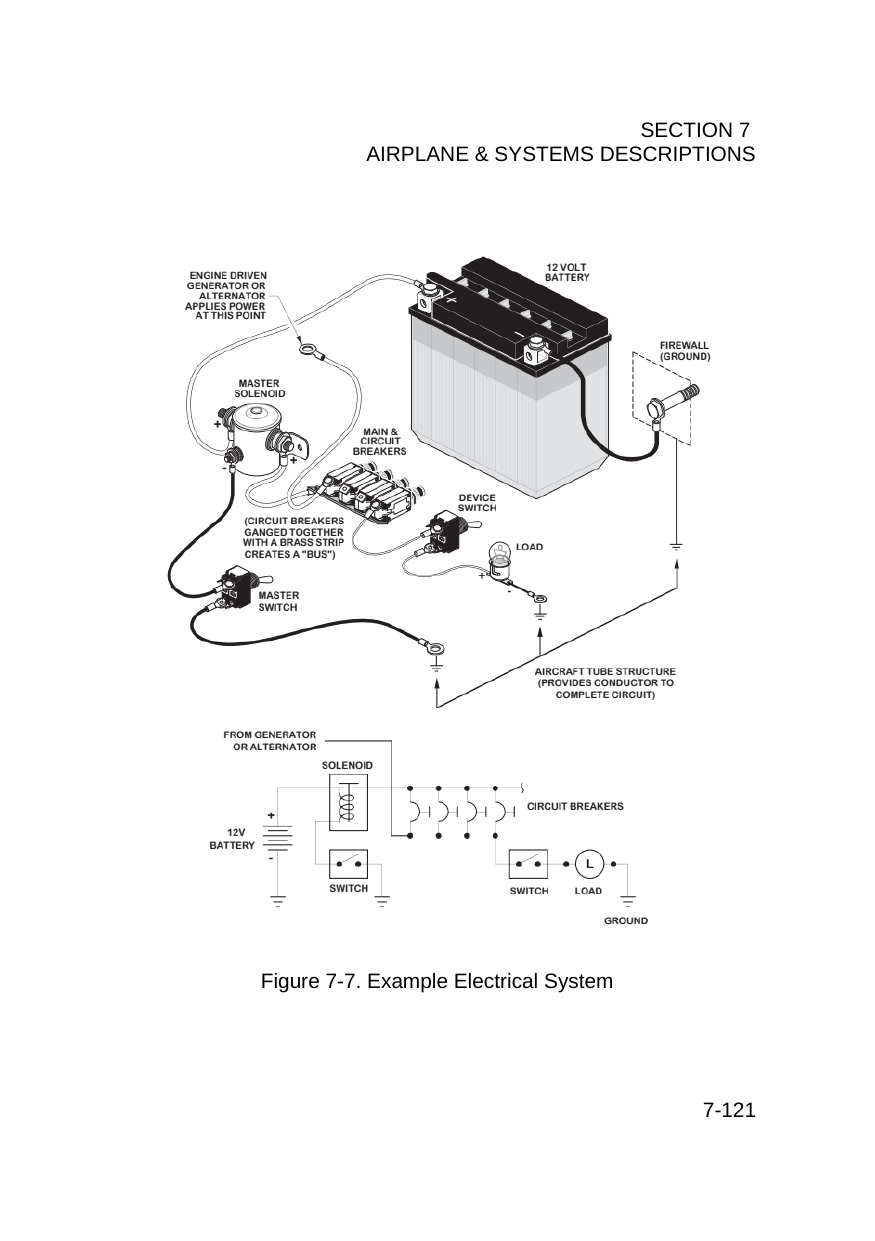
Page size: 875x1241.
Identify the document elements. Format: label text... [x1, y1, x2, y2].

picture [118, 232, 756, 946]
text Figure 7-7. Example Electrical System [118, 969, 756, 993]
